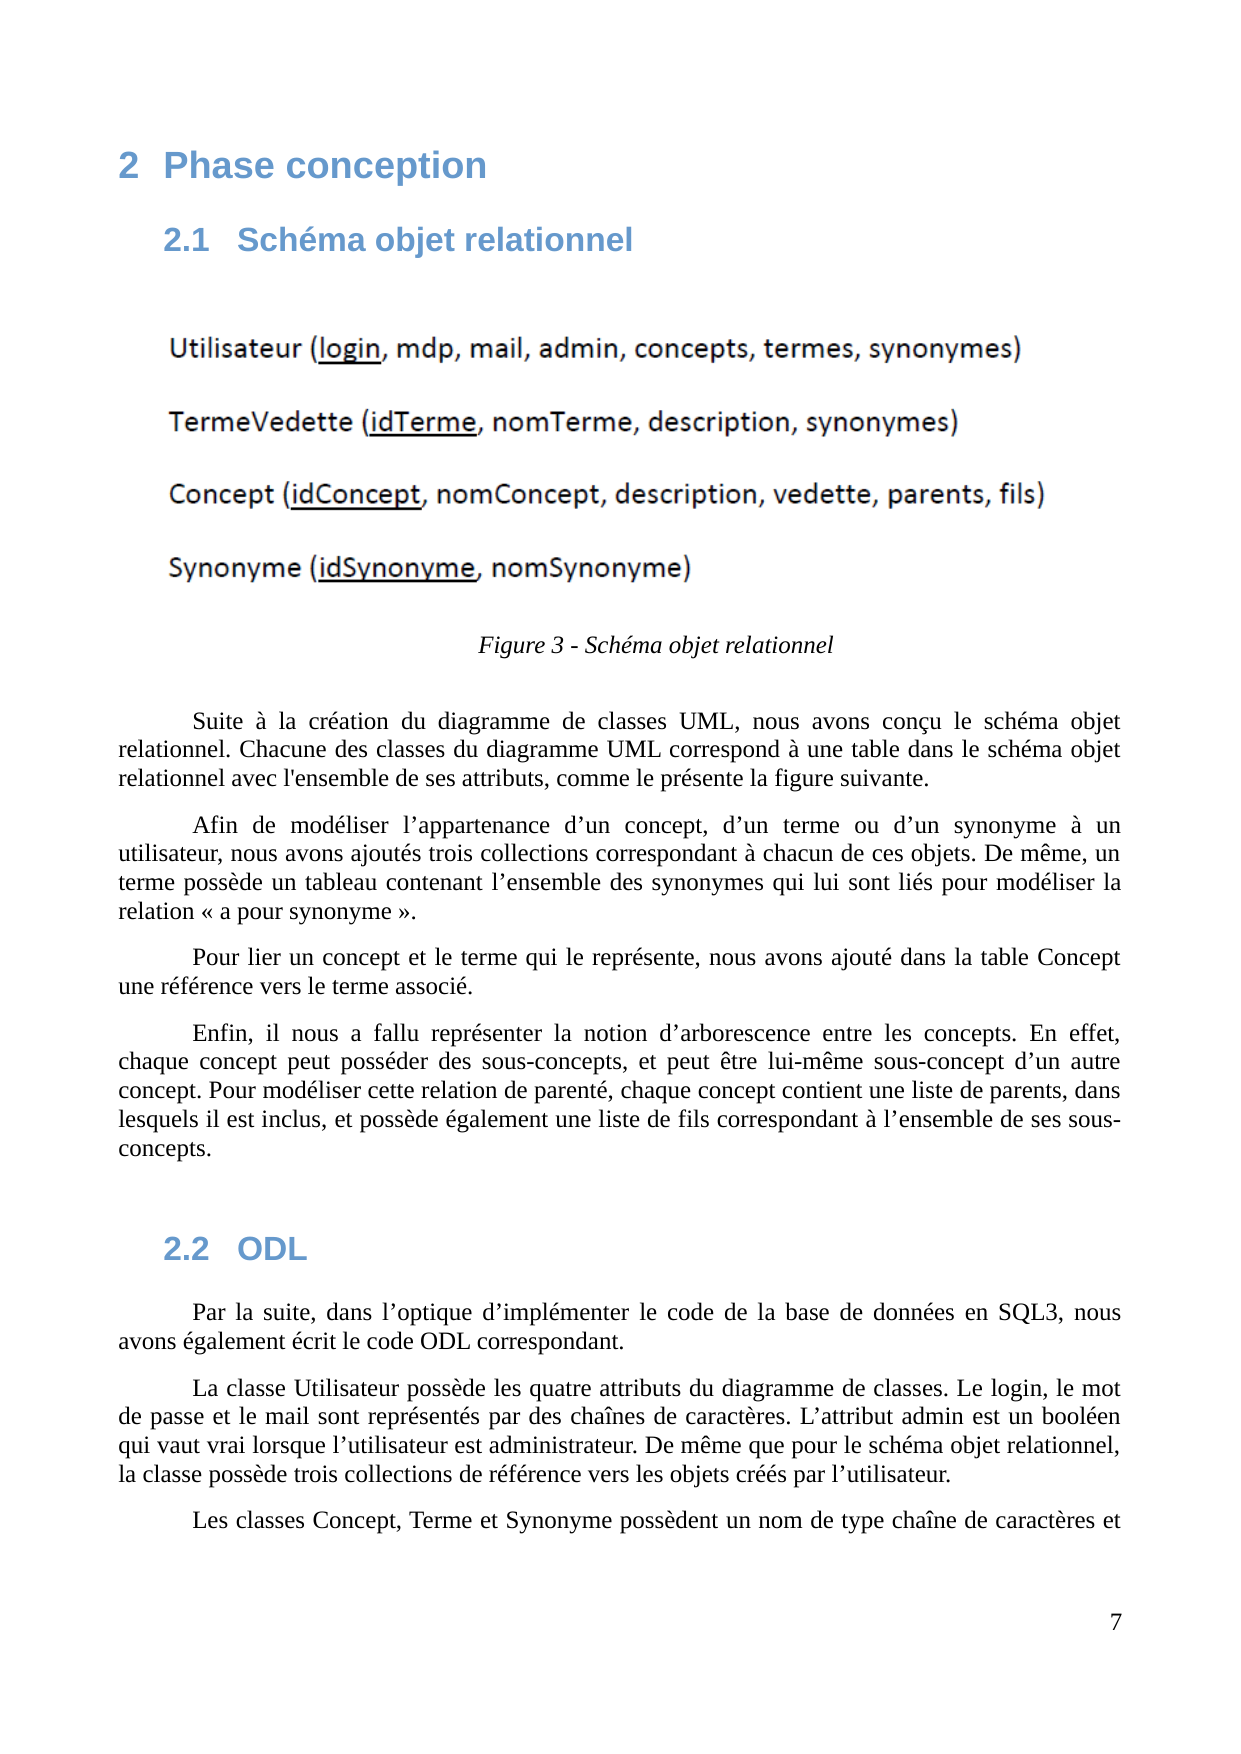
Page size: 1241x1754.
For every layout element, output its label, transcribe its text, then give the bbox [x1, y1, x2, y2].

picture [118, 283, 1123, 631]
text Les classes Concept, Terme et Synonyme possèdent un nom de type chaîne de caractères et [118, 1505, 1122, 1534]
text Suite à la création du diagramme de classes UML, nous avons conçu le schéma objet relationnel. Chacune des classes du diagramme UML correspond à une table dans le schéma objet relationnel avec l'ensemble de ses attributs, comme le présente la figure suivante. [118, 706, 1122, 792]
text Figure 3 - Schéma objet relationnel [118, 631, 1122, 659]
text Afin de modéliser l’appartenance d’un concept, d’un terme ou d’un synonyme à un utilisateur, nous avons ajoutés trois collections correspondant à chacun de ces objets. De même, un terme possède un tableau contenant l’ensemble des synonymes qui lui sont liés pour modéliser la relation « a pour synonyme ». [118, 810, 1122, 925]
subtitle Phase conception [118, 143, 1122, 187]
subtitle ODL [163, 1229, 1122, 1267]
text Pour lier un concept et le terme qui le représente, nous avons ajouté dans la table Concept une référence vers le terme associé. [118, 942, 1122, 1000]
text Enfin, il nous a fallu représenter la notion d’arborescence entre les concepts. En effet, chaque concept peut posséder des sous-concepts, et peut être lui-même sous-concept d’un autre concept. Pour modéliser cette relation de parenté, chaque concept contient une liste de parents, dans lesquels il est inclus, et possède également une liste de fils correspondant à l’ensemble de ses sous-concepts. [118, 1018, 1122, 1161]
text La classe Utilisateur possède les quatre attributs du diagramme de classes. Le login, le mot de passe et le mail sont représentés par des chaînes de caractères. L’attribut admin est un booléen qui vaut vrai lorsque l’utilisateur est administrateur. De même que pour le schéma objet relationnel, la classe possède trois collections de référence vers les objets créés par l’utilisateur. [118, 1373, 1122, 1488]
text Par la suite, dans l’optique d’implémenter le code de la base de données en SQL3, nous avons également écrit le code ODL correspondant. [118, 1297, 1122, 1355]
subtitle Schéma objet relationnel [163, 220, 1122, 259]
